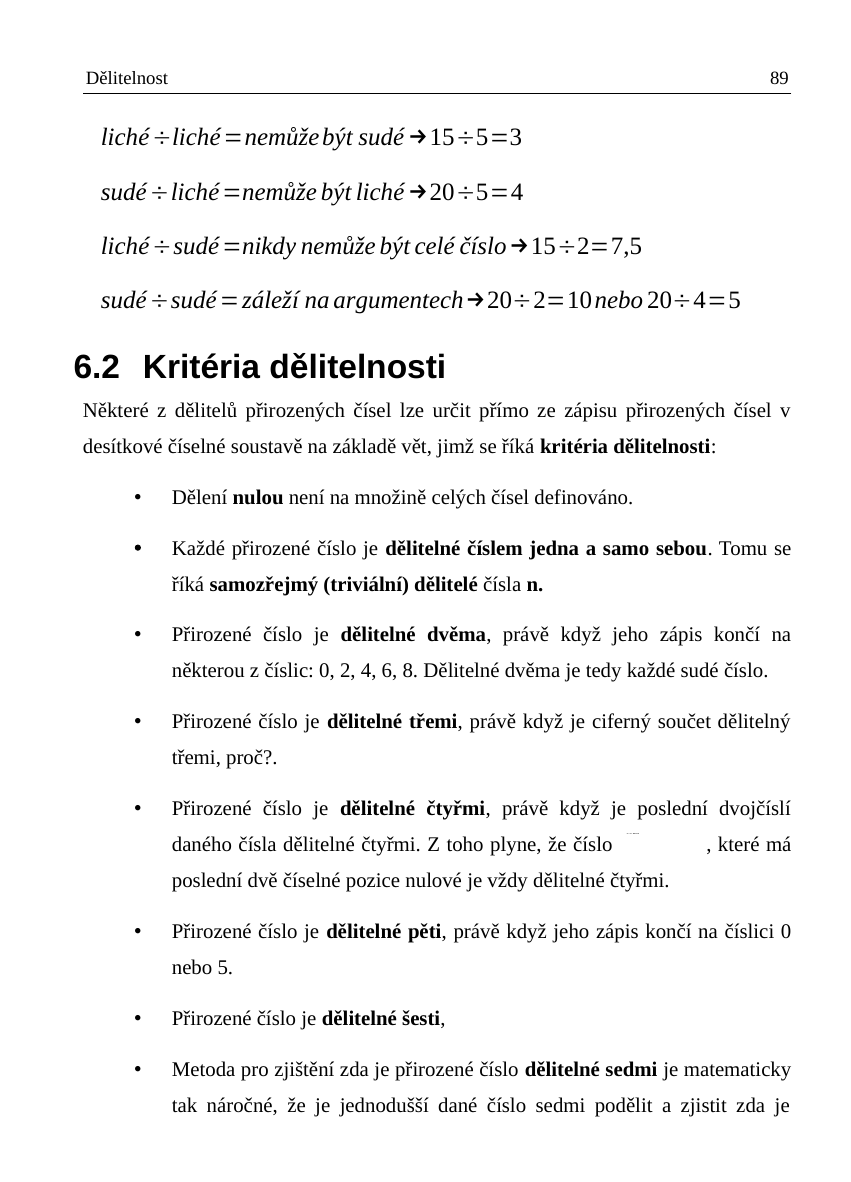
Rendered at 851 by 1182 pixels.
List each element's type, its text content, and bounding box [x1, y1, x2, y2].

list Metoda pro zjištění zda je přirozené číslo dělitelné sedmi je matematicky tak náročné, že je jednodušší dané číslo sedmi podělit a zjistit zda je [134, 1057, 791, 1117]
list Přirozené číslo je dělitelné dvěma, právě když jeho zápis končí na některou z číslic: 0, 2, 4, 6, 8. Dělitelné dvěma je tedy každé sudé číslo. [134, 622, 791, 682]
list Přirozené číslo je dělitelné třemi, právě když je ciferný součet dělitelný třemi, proč?. [134, 709, 791, 769]
list Přirozené číslo je dělitelné šesti, [134, 1006, 791, 1030]
text Některé z dělitelů přirozených čísel lze určit přímo ze zápisu přirozených čísel v desítkové číselné soustavě na základě vět, jimž se říká kritéria dělitelnosti: [83, 398, 791, 458]
list Přirozené číslo je dělitelné pěti, právě když jeho zápis končí na číslici 0 nebo 5. [134, 919, 791, 979]
list Dělení nulou není na množině celých čísel definováno. [134, 484, 791, 509]
list Přirozené číslo je dělitelné čtyřmi, právě když je poslední dvojčíslí daného čísla dělitelné čtyřmi. Z toho plyne, že číslo, které má poslední dvě číselné pozice nulové je vždy dělitelné čtyřmi. [134, 796, 791, 892]
subtitle Kritéria dělitelnosti [73, 347, 791, 385]
list Každé přirozené číslo je dělitelné číslem jedna a samo sebou. Tomu se říká samozřejmý (triviální) dělitelé čísla n. [134, 535, 791, 596]
